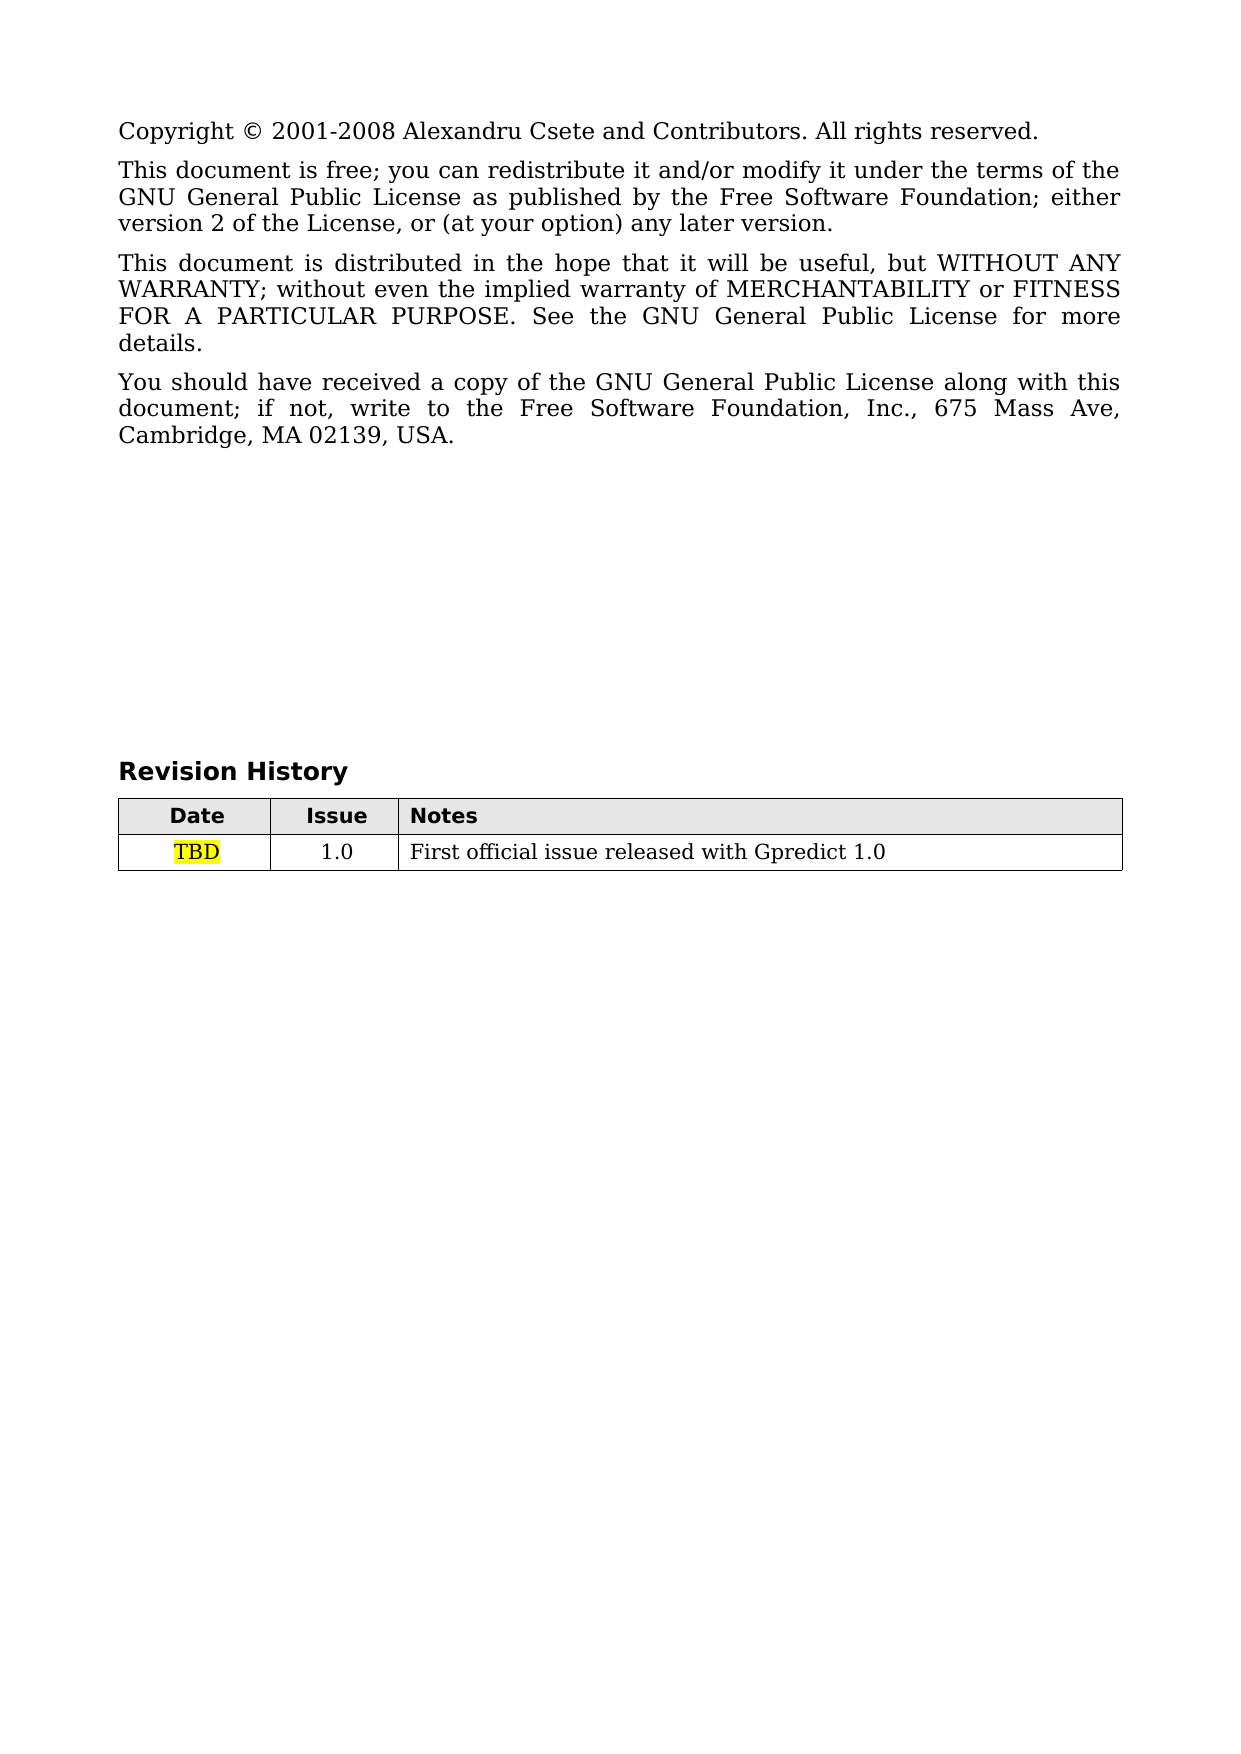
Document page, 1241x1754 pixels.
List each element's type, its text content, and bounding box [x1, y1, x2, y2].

text You should have received a copy of the GNU General Public License along with this document; if not, write to the Free Software Foundation, Inc., 675 Mass Ave, Cambridge, MA 02139, USA. [118, 369, 1122, 449]
table_header Date [119, 799, 270, 834]
text Revision History [118, 757, 1122, 786]
text This document is free; you can redistribute it and/or modify it under the terms of the GNU General Public License as published by the Free Software Foundation; either version 2 of the License, or (at your option) any later version. [118, 157, 1122, 237]
table_cell 1.0 [271, 835, 398, 870]
table_header Notes [399, 799, 1122, 834]
table_header Issue [271, 799, 398, 834]
table_cell TBD [119, 835, 270, 870]
text Copyright © 2001-2008 Alexandru Csete and Contributors. All rights reserved. [118, 118, 1122, 145]
text This document is distributed in the hope that it will be useful, but WITHOUT ANY WARRANTY; without even the implied warranty of MERCHANTABILITY or FITNESS FOR A PARTICULAR PURPOSE. See the GNU General Public License for more details. [118, 250, 1122, 356]
table_cell First official issue released with Gpredict 1.0 [399, 835, 1122, 870]
